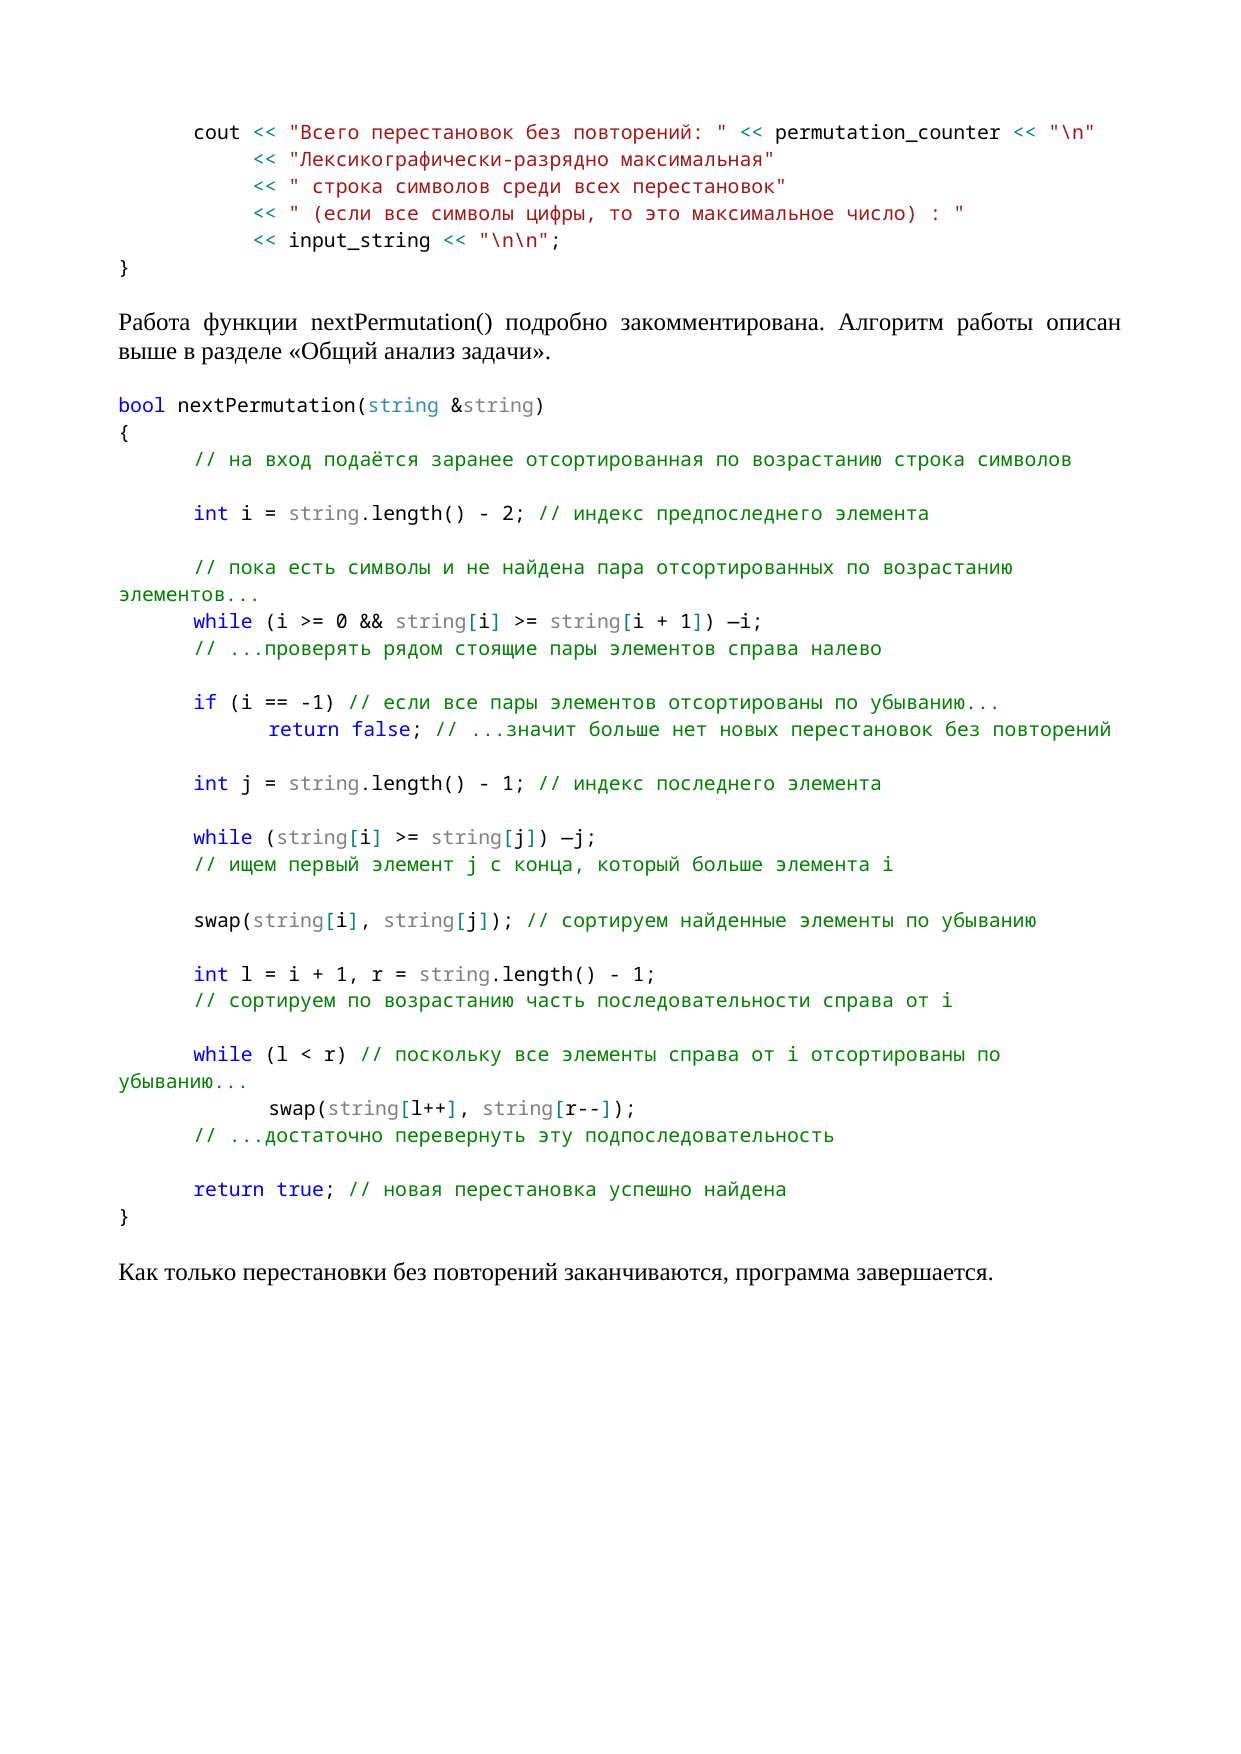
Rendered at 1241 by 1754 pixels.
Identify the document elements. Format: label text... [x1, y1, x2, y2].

text if (i == -1) // если все пары элементов отсортированы по убыванию... [118, 688, 1122, 715]
text // пока есть символы и не найдена пара отсортированных по возрастанию элементов... [118, 553, 1122, 607]
text // ...достаточно перевернуть эту подпоследовательность [118, 1122, 1122, 1149]
text return false; // ...значит больше нет новых перестановок без повторений [118, 715, 1122, 742]
text } [118, 1203, 1122, 1229]
text // ищем первый элемент j с конца, который больше элемента i [118, 850, 1122, 877]
text swap(string[l++], string[r--]); [118, 1095, 1122, 1122]
text // ...проверять рядом стоящие пары элементов справа налево [118, 634, 1122, 661]
text // сортируем по возрастанию часть последовательности справа от i [118, 987, 1122, 1014]
text // на вход подаётся заранее отсортированная по возрастанию строка символов [118, 445, 1122, 472]
text << "Лексикографически-разрядно максимальная" [118, 145, 1122, 172]
text return true; // новая перестановка успешно найдена [118, 1176, 1122, 1203]
text cout << "Всего перестановок без повторений: " << permutation_counter << "\n" [118, 118, 1122, 145]
text swap(string[i], string[j]); // сортируем найденные элементы по убыванию [118, 906, 1122, 933]
text << " (если все символы цифры, то это максимальное число) : " [118, 199, 1122, 226]
text while (i >= 0 && string[i] >= string[i + 1]) —i; [118, 607, 1122, 634]
text while (string[i] >= string[j]) —j; [118, 823, 1122, 850]
text bool nextPermutation(string &string) [118, 391, 1122, 418]
text int j = string.length() - 1; // индекс последнего элемента [118, 769, 1122, 796]
text Как только перестановки без повторений заканчиваются, программа завершается. [118, 1257, 1122, 1285]
text int l = i + 1, r = string.length() - 1; [118, 960, 1122, 987]
text { [118, 418, 1122, 445]
text } Работа функции nextPermutation() подробно закомментирована. Алгоритм работы описан выше в разделе «Общий анализ задачи». [118, 253, 1122, 364]
text << input_string << "\n\n"; [118, 226, 1122, 253]
text << " строка символов среди всех перестановок" [118, 172, 1122, 199]
text while (l < r) // поскольку все элементы справа от i отсортированы по убыванию... [118, 1041, 1122, 1095]
text int i = string.length() - 2; // индекс предпоследнего элемента [118, 499, 1122, 526]
